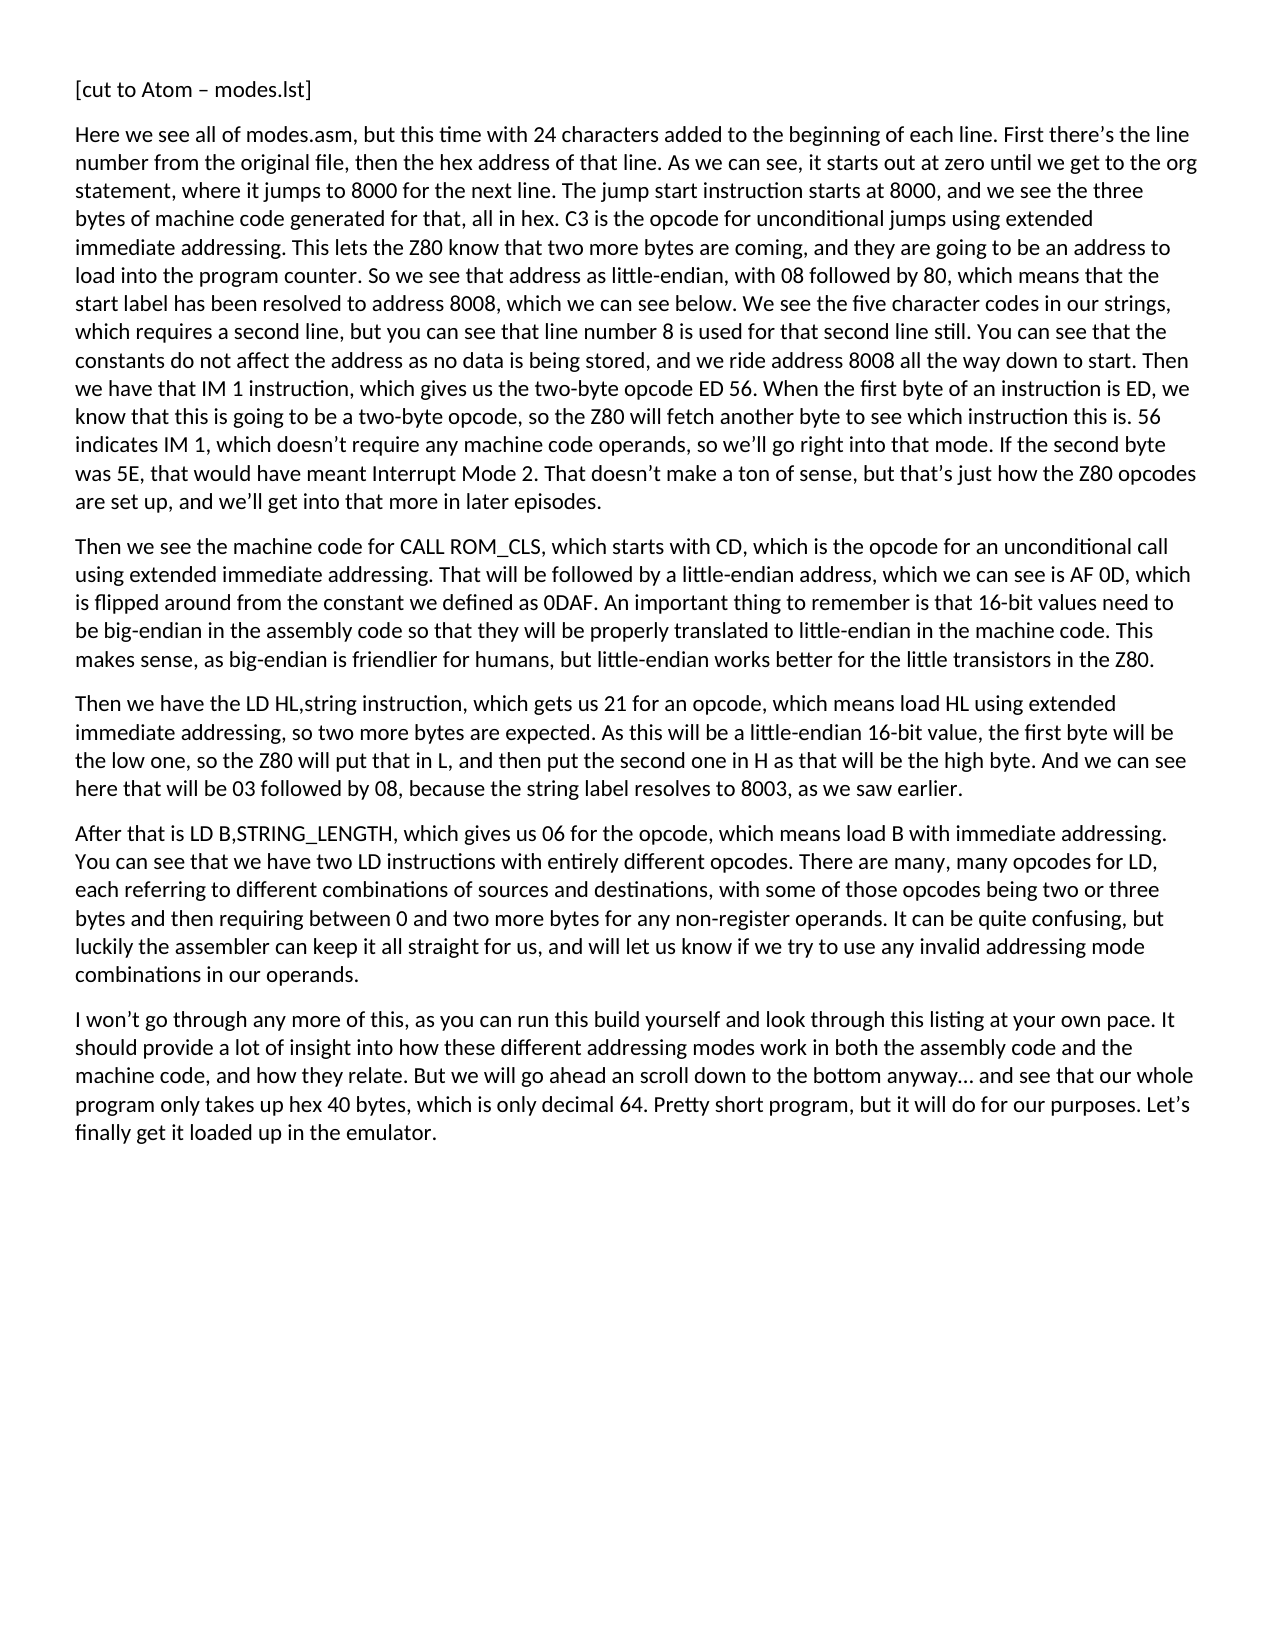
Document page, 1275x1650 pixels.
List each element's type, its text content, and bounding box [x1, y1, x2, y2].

text Then we have the LD HL,string instruction, which gets us 21 for an opcode, which means load HL using extended immediate addressing, so two more bytes are expected. As this will be a little-endian 16-bit value, the first byte will be the low one, so the Z80 will put that in L, and then put the second one in H as that will be the high byte. And we can see here that will be 03 followed by 08, because the string label resolves to 8003, as we saw earlier. [75, 689, 1200, 802]
text After that is LD B,STRING_LENGTH, which gives us 06 for the opcode, which means load B with immediate addressing. You can see that we have two LD instructions with entirely different opcodes. There are many, many opcodes for LD, each referring to different combinations of sources and destinations, with some of those opcodes being two or three bytes and then requiring between 0 and two more bytes for any non-register operands. It can be quite confusing, but luckily the assembler can keep it all straight for us, and will let us know if we try to use any invalid addressing mode combinations in our operands. [75, 819, 1200, 988]
text Here we see all of modes.asm, but this time with 24 characters added to the beginning of each line. First there’s the line number from the original file, then the hex address of that line. As we can see, it starts out at zero until we get to the org statement, where it jumps to 8000 for the next line. The jump start instruction starts at 8000, and we see the three bytes of machine code generated for that, all in hex. C3 is the opcode for unconditional jumps using extended immediate addressing. This lets the Z80 know that two more bytes are coming, and they are going to be an address to load into the program counter. So we see that address as little-endian, with 08 followed by 80, which means that the start label has been resolved to address 8008, which we can see below. We see the five character codes in our strings, which requires a second line, but you can see that line number 8 is used for that second line still. You can see that the constants do not affect the address as no data is being stored, and we ride address 8008 all the way down to start. Then we have that IM 1 instruction, which gives us the two-byte opcode ED 56. When the first byte of an instruction is ED, we know that this is going to be a two-byte opcode, so the Z80 will fetch another byte to see which instruction this is. 56 indicates IM 1, which doesn’t require any machine code operands, so we’ll go right into that mode. If the second byte was 5E, that would have meant Interrupt Mode 2. That doesn’t make a ton of sense, but that’s just how the Z80 opcodes are set up, and we’ll get into that more in later episodes. [75, 120, 1200, 515]
text I won’t go through any more of this, as you can run this build yourself and look through this listing at your own pace. It should provide a lot of insight into how these different addressing modes work in both the assembly code and the machine code, and how they relate. But we will go ahead an scroll down to the bottom anyway… and see that our whole program only takes up hex 40 bytes, which is only decimal 64. Pretty short program, but it will do for our purposes. Let’s finally get it loaded up in the emulator. [75, 1005, 1200, 1146]
text Then we see the machine code for CALL ROM_CLS, which starts with CD, which is the opcode for an unconditional call using extended immediate addressing. That will be followed by a little-endian address, which we can see is AF 0D, which is flipped around from the constant we defined as 0DAF. An important thing to remember is that 16-bit values need to be big-endian in the assembly code so that they will be properly translated to little-endian in the machine code. This makes sense, as big-endian is friendlier for humans, but little-endian works better for the little transistors in the Z80. [75, 532, 1200, 673]
text [cut to Atom – modes.lst] [75, 75, 1200, 103]
